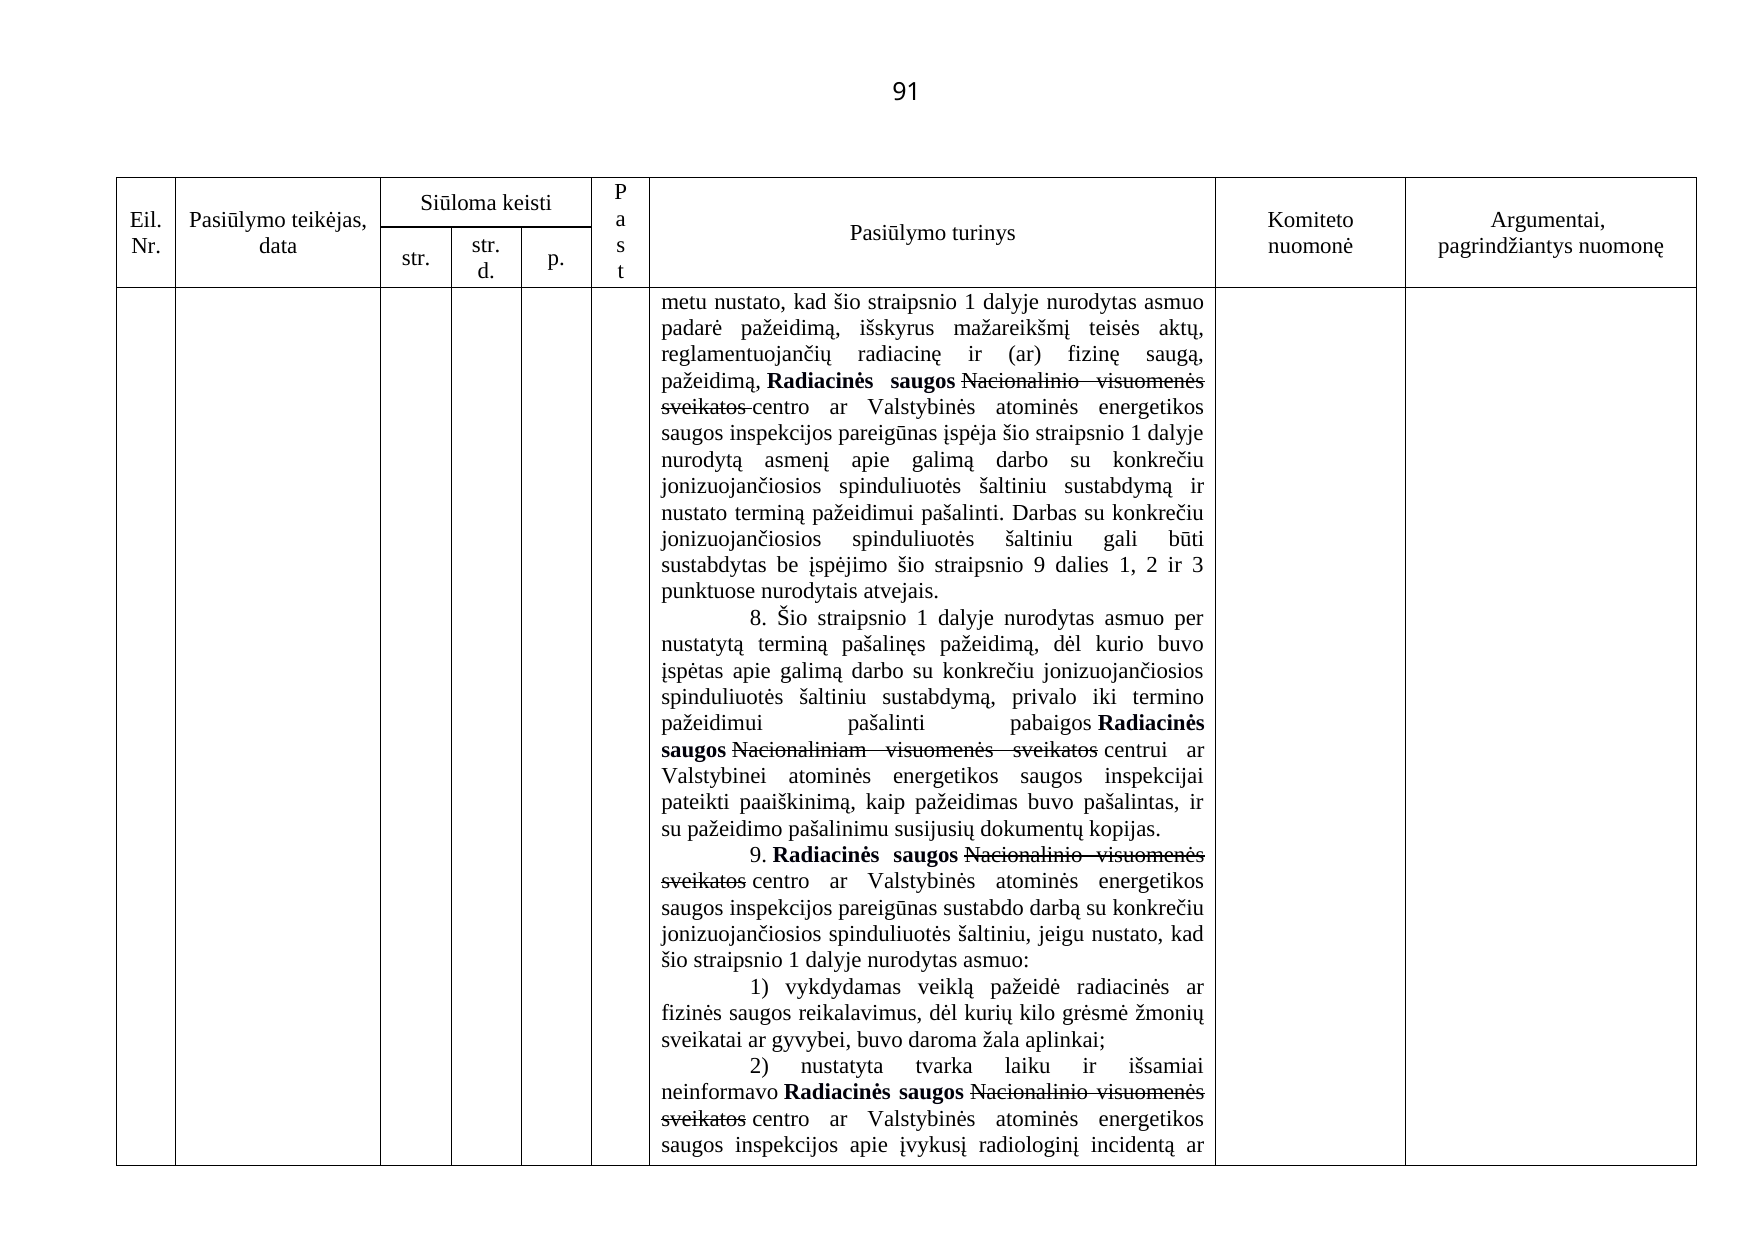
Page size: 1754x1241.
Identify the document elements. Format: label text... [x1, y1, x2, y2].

table_cell [1216, 288, 1405, 1165]
table_header Komiteto nuomonė [1216, 178, 1405, 287]
table_header Eil. Nr. [117, 178, 175, 287]
table_cell [117, 288, 175, 1165]
table_cell [452, 288, 521, 1165]
table_cell str. [381, 228, 451, 287]
table_cell [1406, 288, 1696, 1165]
table_header Argumentai, pagrindžiantys nuomonę [1406, 178, 1696, 287]
table_header Siūloma keisti [381, 178, 591, 226]
table_cell [592, 288, 649, 1165]
table_header Pasiūlymo turinys [650, 178, 1215, 287]
table_cell [381, 288, 451, 1165]
table_cell metu nustato, kad šio straipsnio 1 dalyje nurodytas asmuo padarė pažeidimą, išskyrus mažareikšmį teisės aktų, reglamentuojančių radiacinę ir (ar) fizinę saugą, pažeidimą, Radiacinės saugos Nacionalinio visuomenės sveikatos centro ar Valstybinės atominės energetikos saugos inspekcijos pareigūnas įspėja šio straipsnio 1 dalyje nurodytą asmenį apie galimą darbo su konkrečiu jonizuojančiosios spinduliuotės šaltiniu sustabdymą ir nustato terminą pažeidimui pašalinti. Darbas su konkrečiu jonizuojančiosios spinduliuotės šaltiniu gali būti sustabdytas be įspėjimo šio straipsnio 9 dalies 1, 2 ir 3 punktuose nurodytais atvejais. 8. Šio straipsnio 1 dalyje nurodytas asmuo per nustatytą terminą pašalinęs pažeidimą, dėl kurio buvo įspėtas apie galimą darbo su konkrečiu jonizuojančiosios spinduliuotės šaltiniu sustabdymą, privalo iki termino pažeidimui pašalinti pabaigos Radiacinės saugos Nacionaliniam visuomenės sveikatos centrui ar Valstybinei atominės energetikos saugos inspekcijai pateikti paaiškinimą, kaip pažeidimas buvo pašalintas, ir su pažeidimo pašalinimu susijusių dokumentų kopijas. 9. Radiacinės saugos Nacionalinio visuomenės sveikatos centro ar Valstybinės atominės energetikos saugos inspekcijos pareigūnas sustabdo darbą su konkrečiu jonizuojančiosios spinduliuotės šaltiniu, jeigu nustato, kad šio straipsnio 1 dalyje nurodytas asmuo: 1) vykdydamas veiklą pažeidė radiacinės ar fizinės saugos reikalavimus, dėl kurių kilo grėsmė žmonių sveikatai ar gyvybei, buvo daroma žala aplinkai; 2) nustatyta tvarka laiku ir išsamiai neinformavo Radiacinės saugos Nacionalinio visuomenės sveikatos centro ar Valstybinės atominės energetikos saugos inspekcijos apie įvykusį radiologinį incidentą ar [650, 288, 1215, 1165]
table_cell [176, 288, 380, 1165]
table_cell str. d. [452, 228, 521, 287]
table_cell [522, 288, 591, 1165]
table_header Pasiūlymo teikėjas, data [176, 178, 380, 287]
table_header Pastabos [592, 178, 649, 287]
table_cell p. [522, 228, 591, 287]
